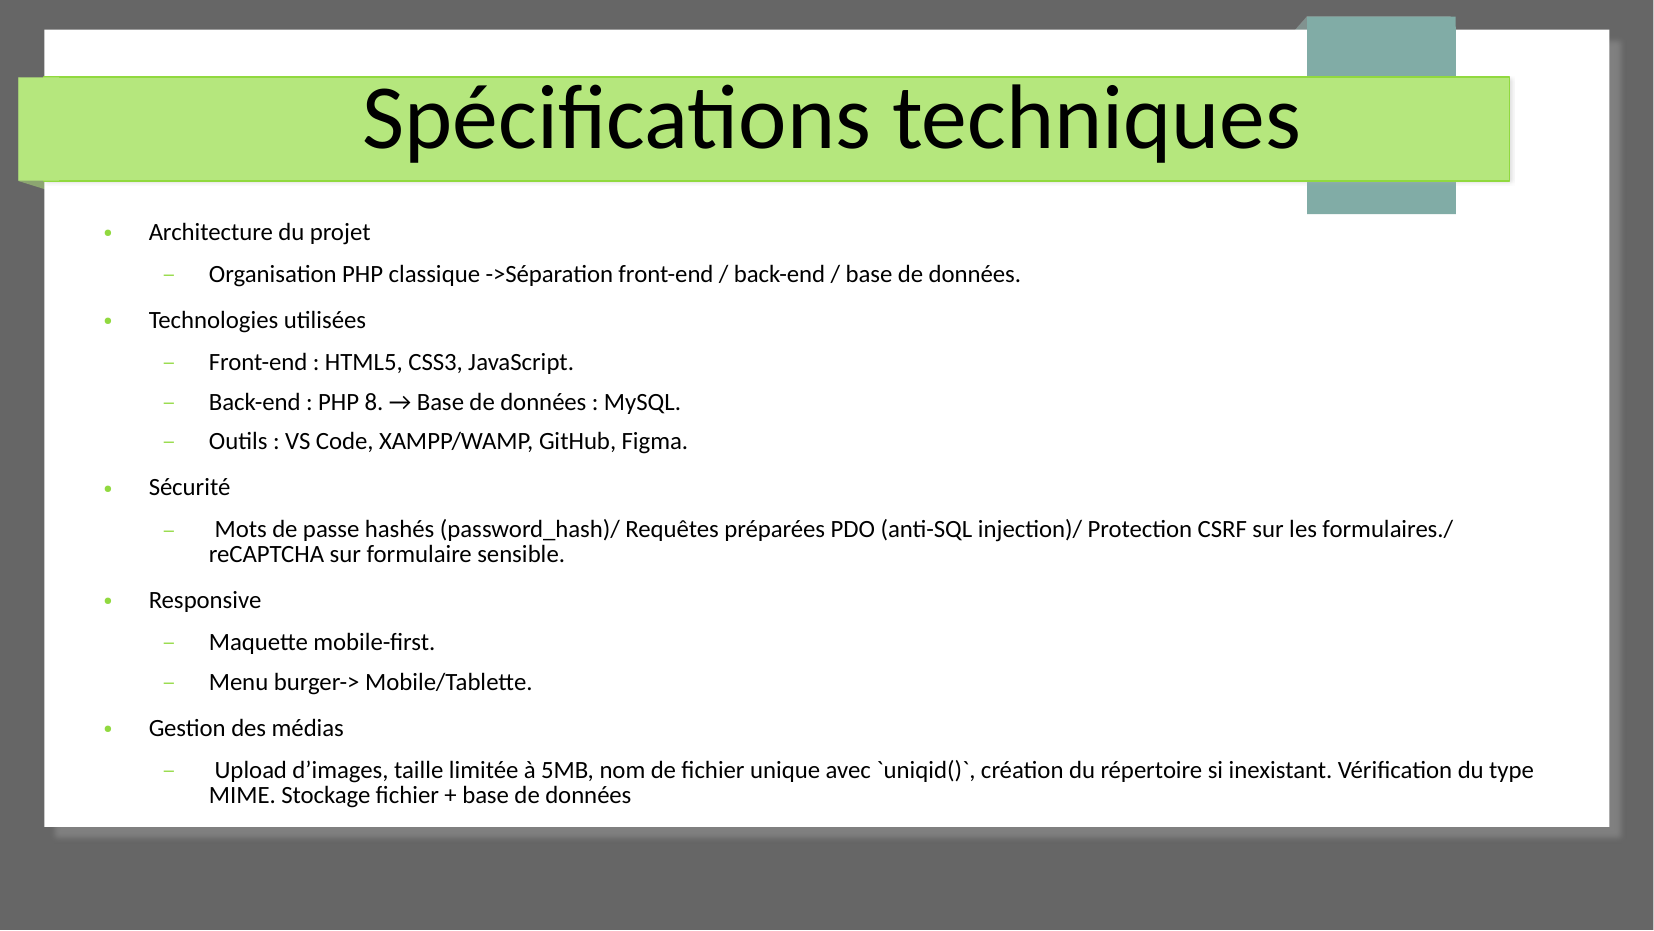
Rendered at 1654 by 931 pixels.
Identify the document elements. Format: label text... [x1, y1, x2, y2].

list Architecture du projet Organisation PHP classique ->Séparation front-end / back-end / base de données. Technologies utilisées Front-end : HTML5, CSS3, JavaScript. Back-end : PHP 8. → Base de données : MySQL. Outils : VS Code, XAMPP/WAMP, GitHub, Figma. Sécurité Mots de passe hashés (password_hash)/ Requêtes préparées PDO (anti-SQL injection)/ Protection CSRF sur les formulaires./ reCAPTCHA sur formulaire sensible. Responsive Maquette mobile-first. Menu burger-> Mobile/Tablette. Gestion des médias Upload d’images, taille limitée à 5MB, nom de fichier unique avec `uniqid()`, création du répertoire si inexistant. Vérification du type MIME. Stockage fichier + base de données [88, 221, 1565, 813]
title Spécifications techniques [88, 73, 1506, 178]
